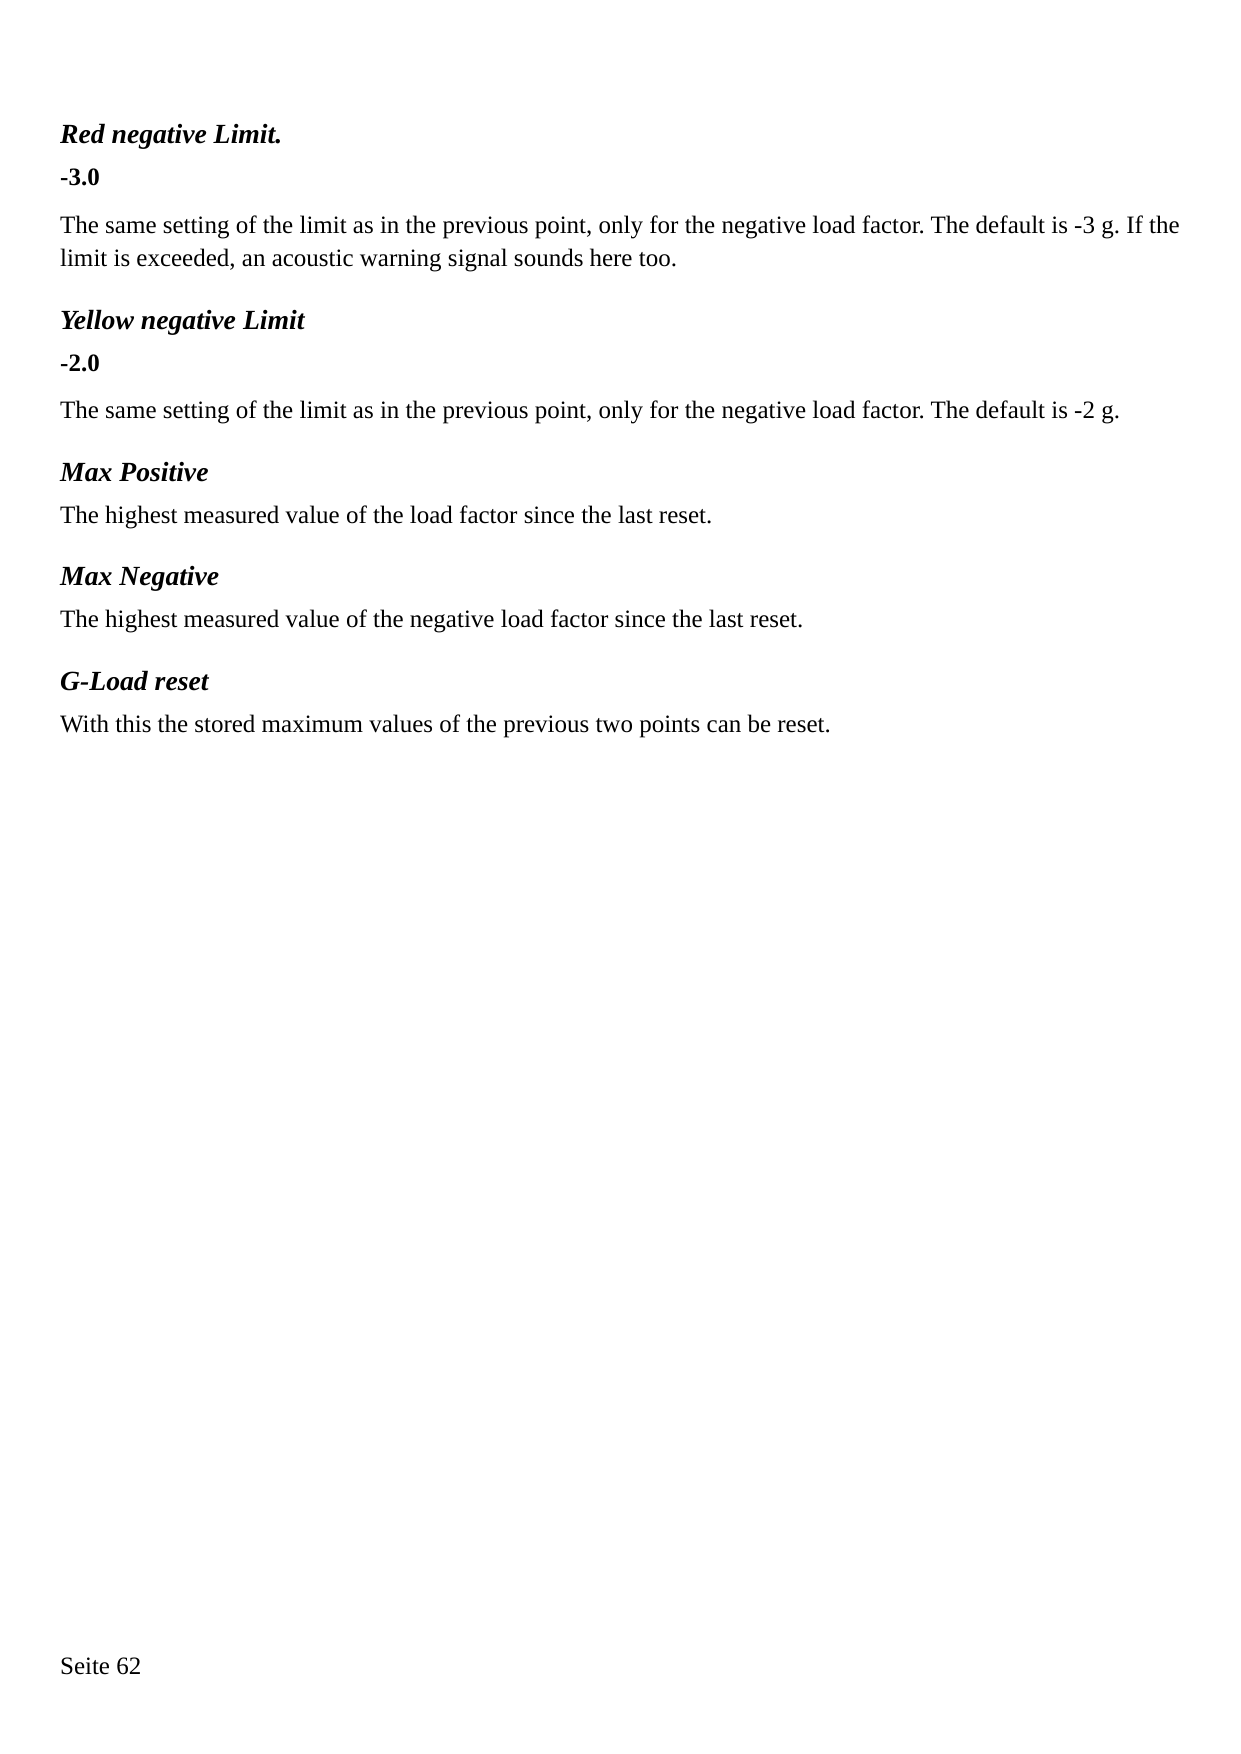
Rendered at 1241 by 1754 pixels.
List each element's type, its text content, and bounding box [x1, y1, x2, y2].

subtitle Yellow negative Limit [60, 303, 1207, 335]
subtitle Red negative Limit. [60, 118, 1207, 150]
text The highest measured value of the negative load factor since the last reset. [60, 604, 1207, 633]
subtitle Max Negative [60, 560, 1207, 592]
subtitle Max Positive [60, 455, 1207, 487]
text With this the stored maximum values of the previous two points can be reset. [60, 709, 1207, 737]
text -3.0 [60, 162, 1207, 191]
subtitle G-Load reset [60, 664, 1207, 696]
text The highest measured value of the load factor since the last reset. [60, 500, 1207, 528]
text -2.0 [60, 348, 1207, 376]
text The same setting of the limit as in the previous point, only for the negative load factor. The default is -3 g. If the limit is exceeded, an acoustic warning signal sounds here too. [60, 210, 1207, 272]
text The same setting of the limit as in the previous point, only for the negative load factor. The default is -2 g. [60, 395, 1207, 424]
